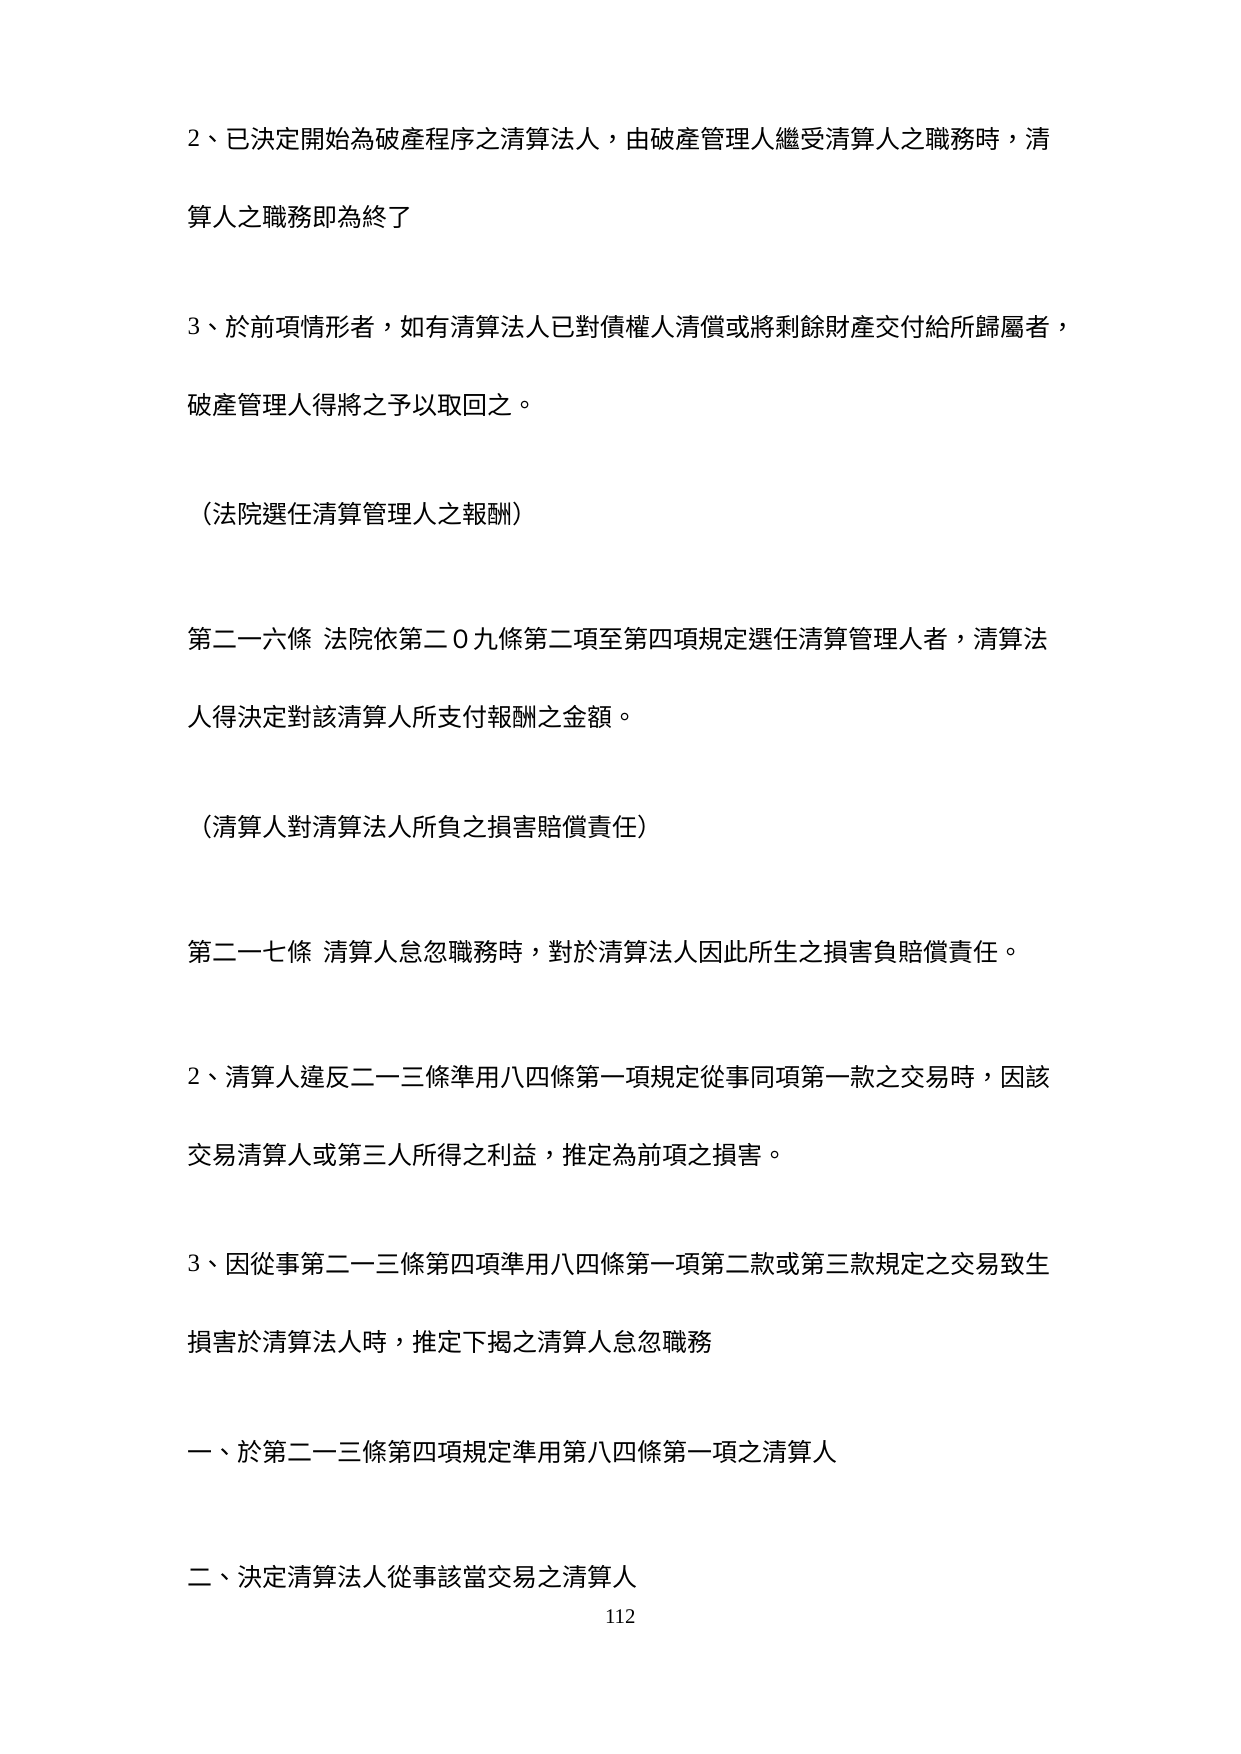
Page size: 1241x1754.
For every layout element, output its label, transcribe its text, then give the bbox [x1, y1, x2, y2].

text （清算人對清算法人所負之損害賠償責任） [187, 784, 1053, 846]
text 2、清算人違反二一三條準用八四條第一項規定從事同項第一款之交易時，因該交易清算人或第三人所得之利益，推定為前項之損害。 [187, 1034, 1053, 1174]
text 2、已決定開始為破產程序之清算法人，由破產管理人繼受清算人之職務時，清算人之職務即為終了 [187, 96, 1053, 237]
text 第二一七條 清算人怠忽職務時，對於清算法人因此所生之損害負賠償責任。 [187, 909, 1053, 971]
text （法院選任清算管理人之報酬） [187, 471, 1053, 534]
text 3、因從事第二一三條第四項準用八四條第一項第二款或第三款規定之交易致生損害於清算法人時，推定下揭之清算人怠忽職務 [187, 1221, 1053, 1362]
text 一、於第二一三條第四項規定準用第八四條第一項之清算人 [187, 1409, 1053, 1471]
text 3、於前項情形者，如有清算法人已對債權人清償或將剩餘財產交付給所歸屬者，破產管理人得將之予以取回之。 [187, 284, 1053, 424]
text 二、決定清算法人從事該當交易之清算人 [187, 1534, 1053, 1596]
text 第二一六條 法院依第二０九條第二項至第四項規定選任清算管理人者，清算法人得決定對該清算人所支付報酬之金額。 [187, 596, 1053, 737]
